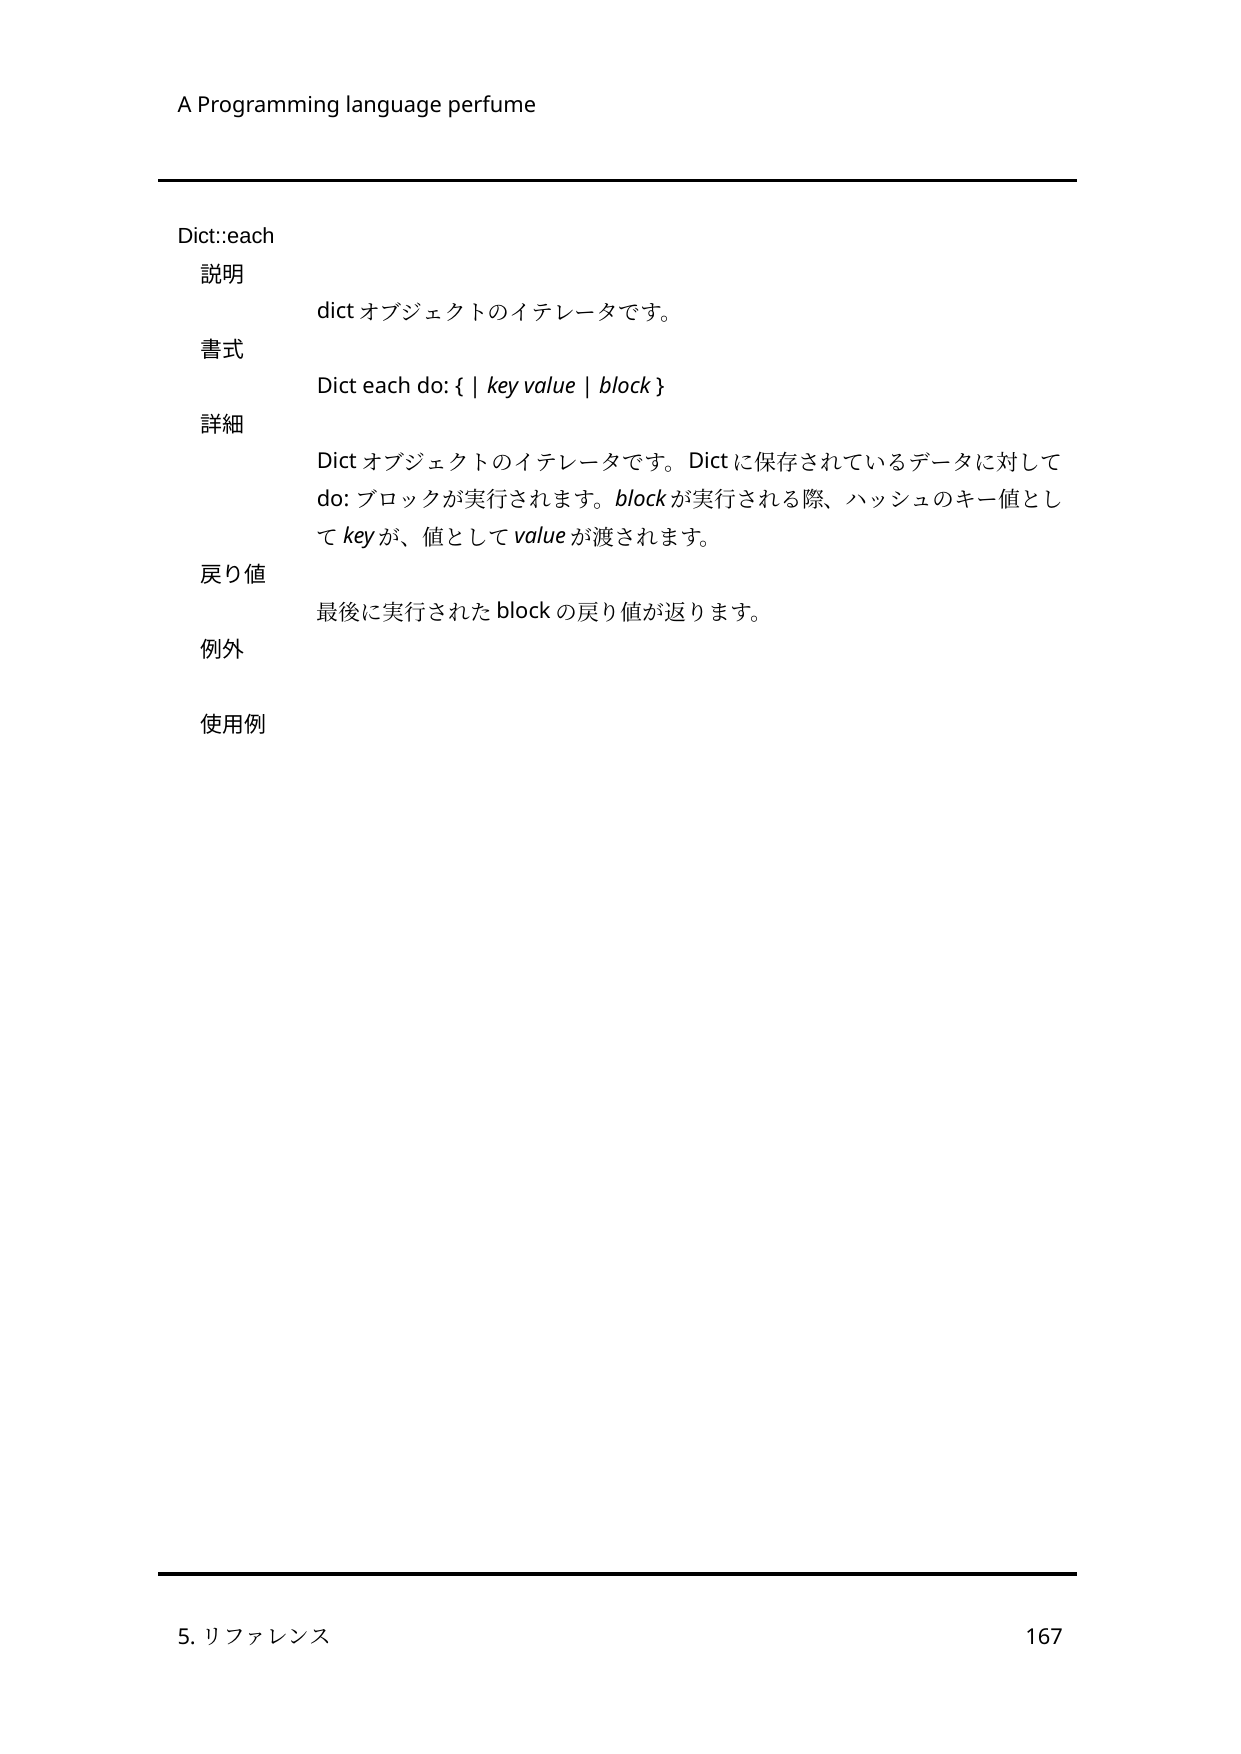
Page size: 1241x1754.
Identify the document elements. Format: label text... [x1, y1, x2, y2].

subtitle Dict::each [177, 217, 1063, 254]
table_cell 書式 [200, 329, 317, 404]
table_cell [317, 704, 1063, 779]
table_cell Dict each do: { | key value | block } [317, 329, 1063, 404]
table_cell [317, 629, 1063, 704]
table_cell 戻り値 [200, 554, 317, 629]
table_cell 詳細 [200, 404, 317, 554]
table_header dictオブジェクトのイテレータです。 [317, 254, 1063, 329]
table_cell Dictオブジェクトのイテレータです。Dictに保存されているデータに対してdo: ブロックが実行されます。blockが実行される際、ハッシュのキー値としてkeyが、値としてvalueが渡されます。 [317, 404, 1063, 554]
table_header 説明 [200, 254, 317, 329]
table_cell 例外 [200, 629, 317, 704]
table_cell 使用例 [200, 704, 317, 779]
table_cell 最後に実行されたblockの戻り値が返ります。 [317, 554, 1063, 629]
